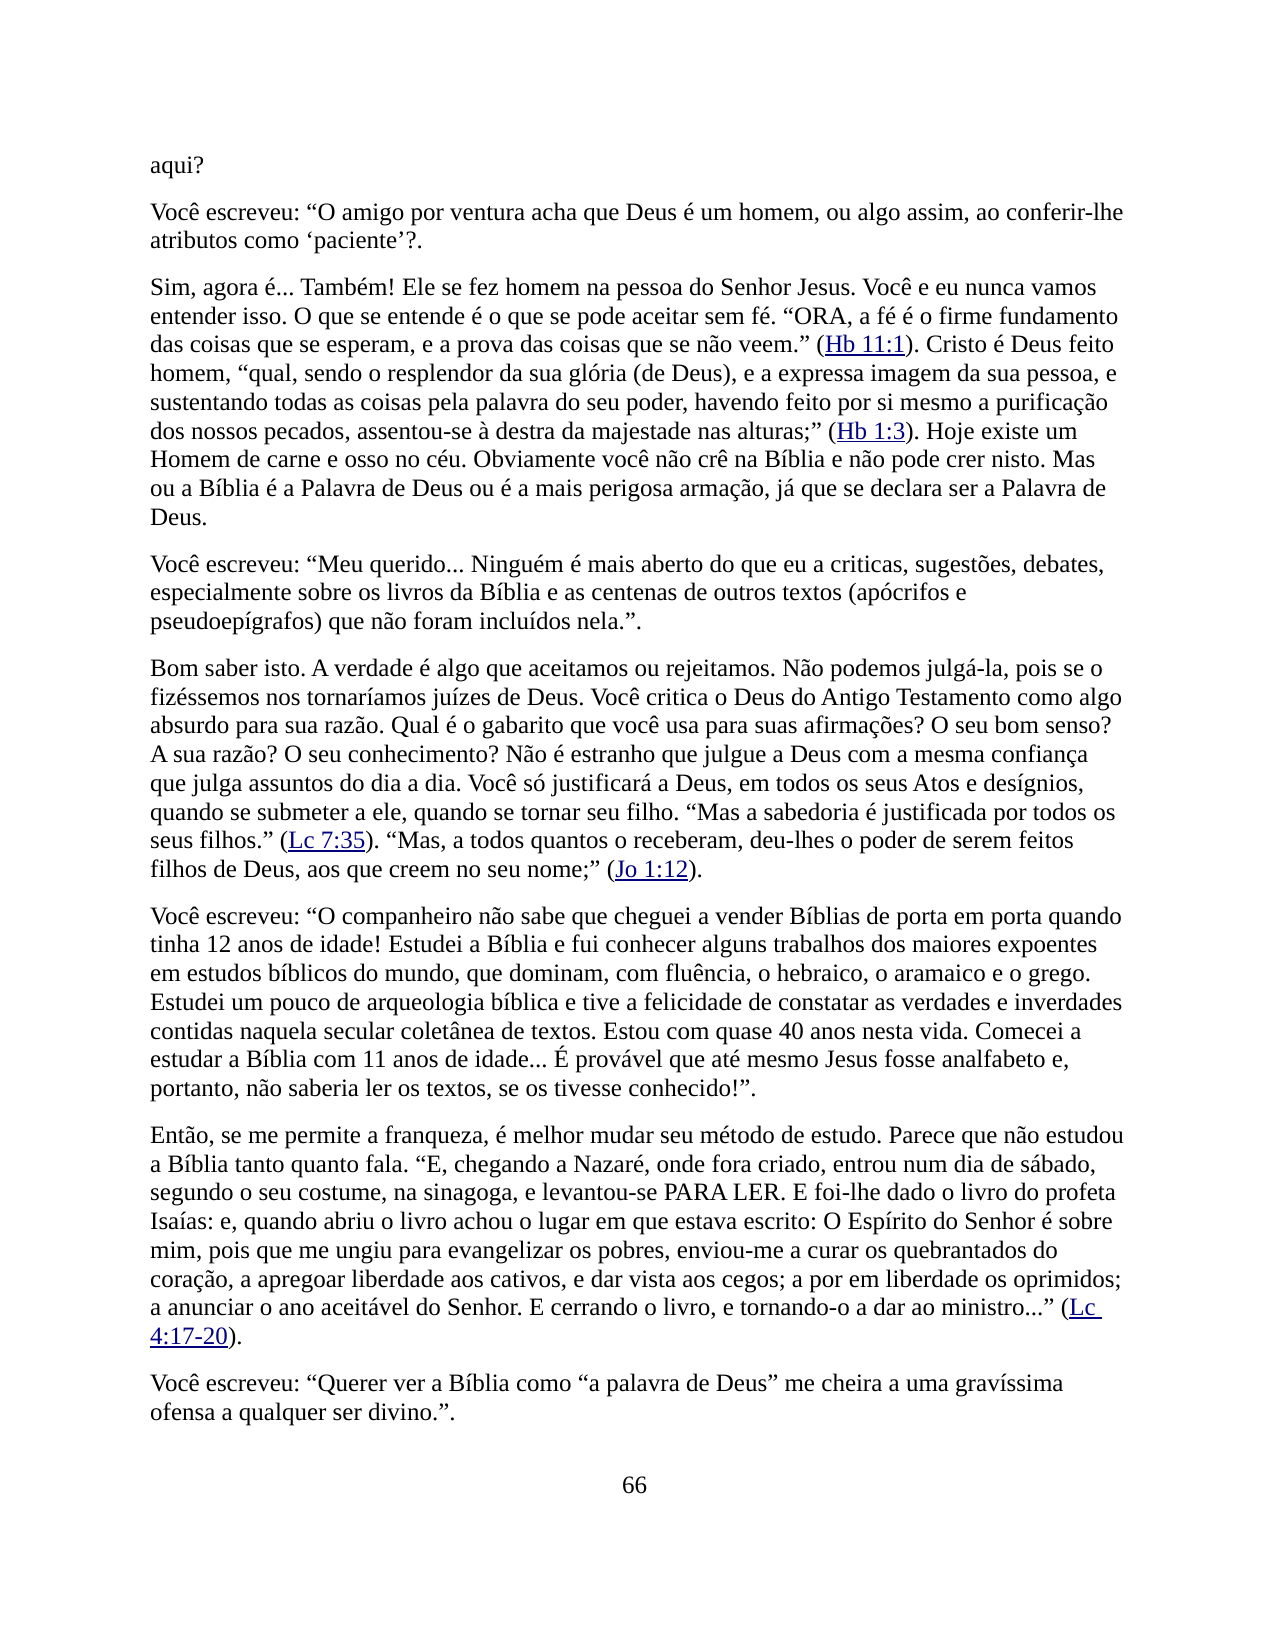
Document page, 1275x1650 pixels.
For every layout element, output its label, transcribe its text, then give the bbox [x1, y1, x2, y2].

text Sim, agora é... Também! Ele se fez homem na pessoa do Senhor Jesus. Você e eu nunca vamos entender isso. O que se entende é o que se pode aceitar sem fé. “ORA, a fé é o firme fundamento das coisas que se esperam, e a prova das coisas que se não veem.” (Hb 11:1). Cristo é Deus feito homem, “qual, sendo o resplendor da sua glória (de Deus), e a expressa imagem da sua pessoa, e sustentando todas as coisas pela palavra do seu poder, havendo feito por si mesmo a purificação dos nossos pecados, assentou-se à destra da majestade nas alturas;” (Hb 1:3). Hoje existe um Homem de carne e osso no céu. Obviamente você não crê na Bíblia e não pode crer nisto. Mas ou a Bíblia é a Palavra de Deus ou é a mais perigosa armação, já que se declara ser a Palavra de Deus. [150, 272, 1125, 531]
text aqui? [150, 150, 1125, 179]
text Você escreveu: “Querer ver a Bíblia como “a palavra de Deus” me cheira a uma gravíssima ofensa a qualquer ser divino.”. [150, 1368, 1125, 1425]
text Você escreveu: “Meu querido... Ninguém é mais aberto do que eu a criticas, sugestões, debates, especialmente sobre os livros da Bíblia e as centenas de outros textos (apócrifos e pseudoepígrafos) que não foram incluídos nela.”. [150, 549, 1125, 635]
text Bom saber isto. A verdade é algo que aceitamos ou rejeitamos. Não podemos julgá-la, pois se o fizéssemos nos tornaríamos juízes de Deus. Você critica o Deus do Antigo Testamento como algo absurdo para sua razão. Qual é o gabarito que você usa para suas afirmações? O seu bom senso? A sua razão? O seu conhecimento? Não é estranho que julgue a Deus com a mesma confiança que julga assuntos do dia a dia. Você só justificará a Deus, em todos os seus Atos e desígnios, quando se submeter a ele, quando se tornar seu filho. “Mas a sabedoria é justificada por todos os seus filhos.” (Lc 7:35). “Mas, a todos quantos o receberam, deu-lhes o poder de serem feitos filhos de Deus, aos que creem no seu nome;” (Jo 1:12). [150, 653, 1125, 883]
text Você escreveu: “O amigo por ventura acha que Deus é um homem, ou algo assim, ao conferir-lhe atributos como ‘paciente’?. [150, 197, 1125, 254]
text Então, se me permite a franqueza, é melhor mudar seu método de estudo. Parece que não estudou a Bíblia tanto quanto fala. “E, chegando a Nazaré, onde fora criado, entrou num dia de sábado, segundo o seu costume, na sinagoga, e levantou-se PARA LER. E foi-lhe dado o livro do profeta Isaías: e, quando abriu o livro achou o lugar em que estava escrito: O Espírito do Senhor é sobre mim, pois que me ungiu para evangelizar os pobres, enviou-me a curar os quebrantados do coração, a apregoar liberdade aos cativos, e dar vista aos cegos; a por em liberdade os oprimidos; a anunciar o ano aceitável do Senhor. E cerrando o livro, e tornando-o a dar ao ministro...” (Lc 4:17-20). [150, 1120, 1125, 1350]
text Você escreveu: “O companheiro não sabe que cheguei a vender Bíblias de porta em porta quando tinha 12 anos de idade! Estudei a Bíblia e fui conhecer alguns trabalhos dos maiores expoentes em estudos bíblicos do mundo, que dominam, com fluência, o hebraico, o aramaico e o grego. Estudei um pouco de arqueologia bíblica e tive a felicidade de constatar as verdades e inverdades contidas naquela secular coletânea de textos. Estou com quase 40 anos nesta vida. Comecei a estudar a Bíblia com 11 anos de idade... É provável que até mesmo Jesus fosse analfabeto e, portanto, não saberia ler os textos, se os tivesse conhecido!”. [150, 901, 1125, 1102]
